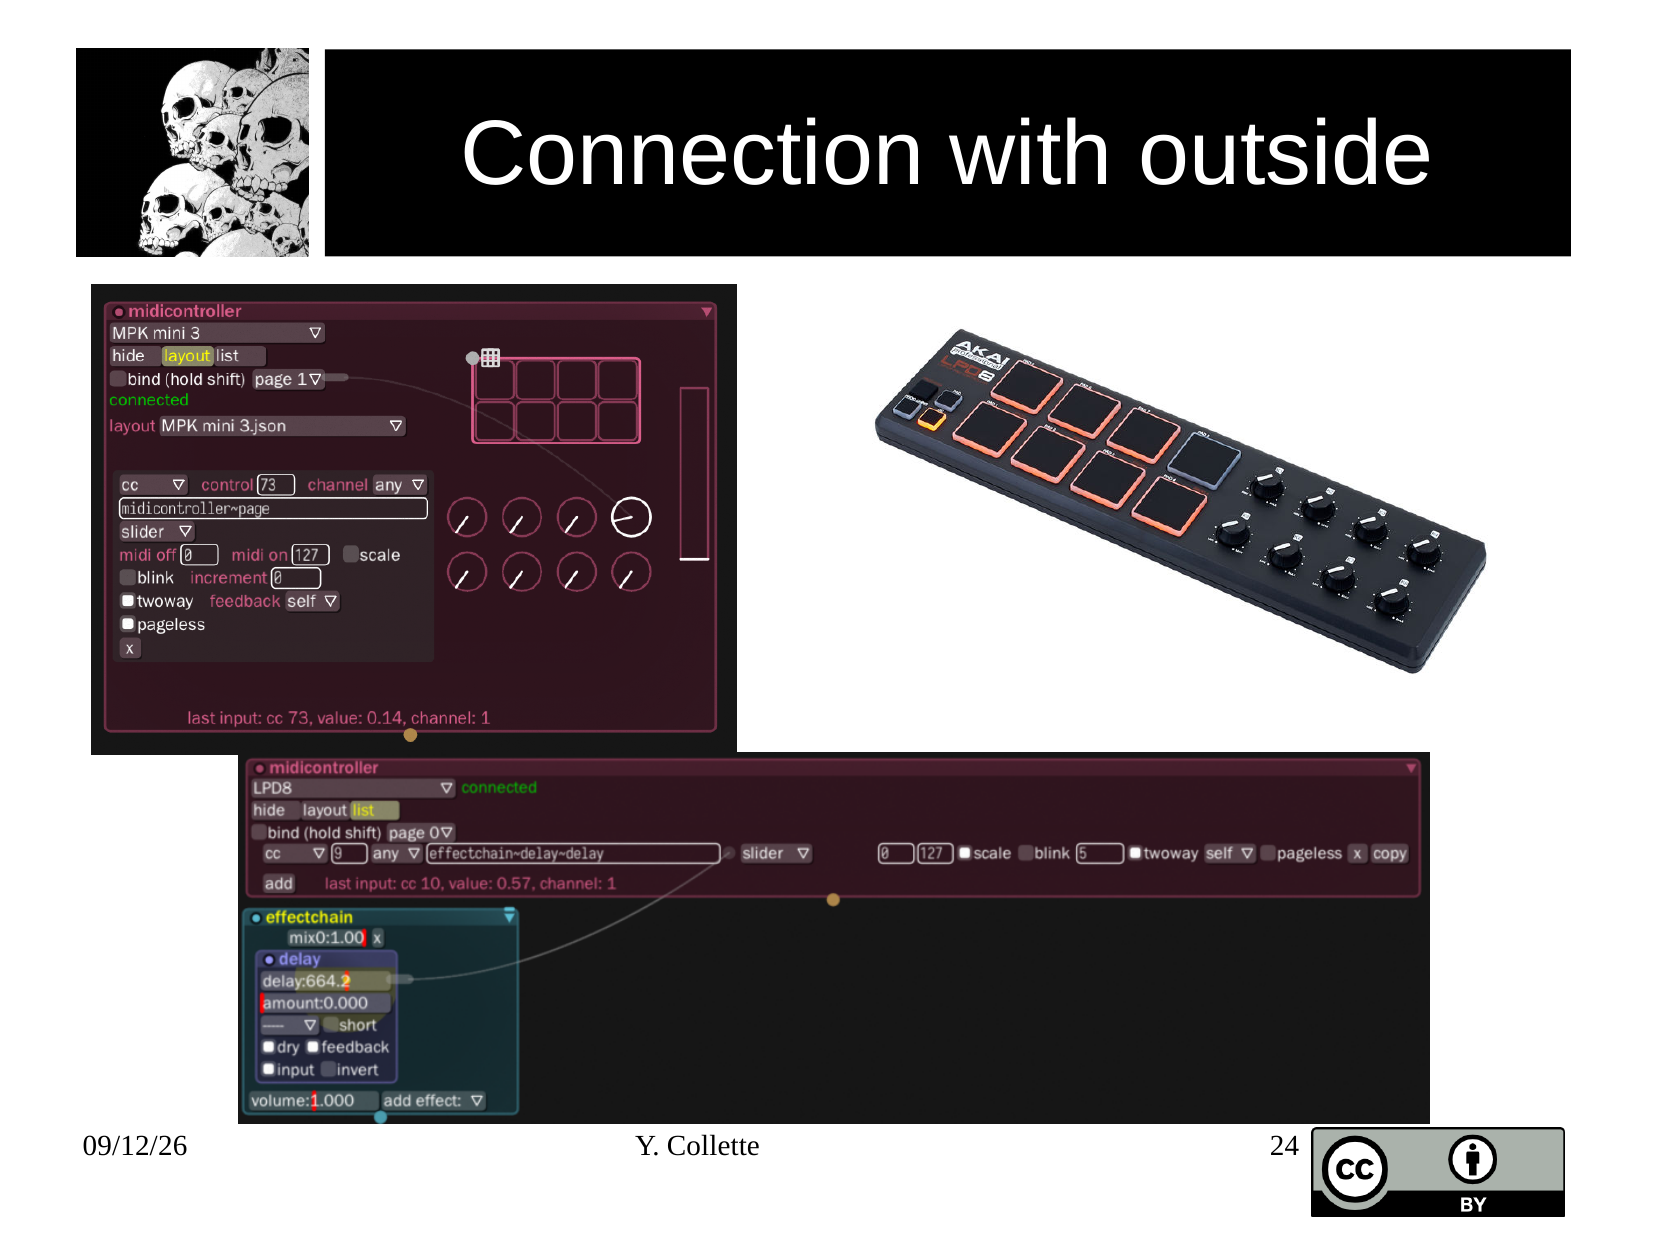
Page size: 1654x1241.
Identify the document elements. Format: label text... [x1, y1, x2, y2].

picture [1311, 1127, 1565, 1217]
picture [91, 284, 1430, 1124]
picture [76, 48, 309, 257]
picture [852, 306, 1507, 684]
title Connection with outside [324, 49, 1571, 257]
